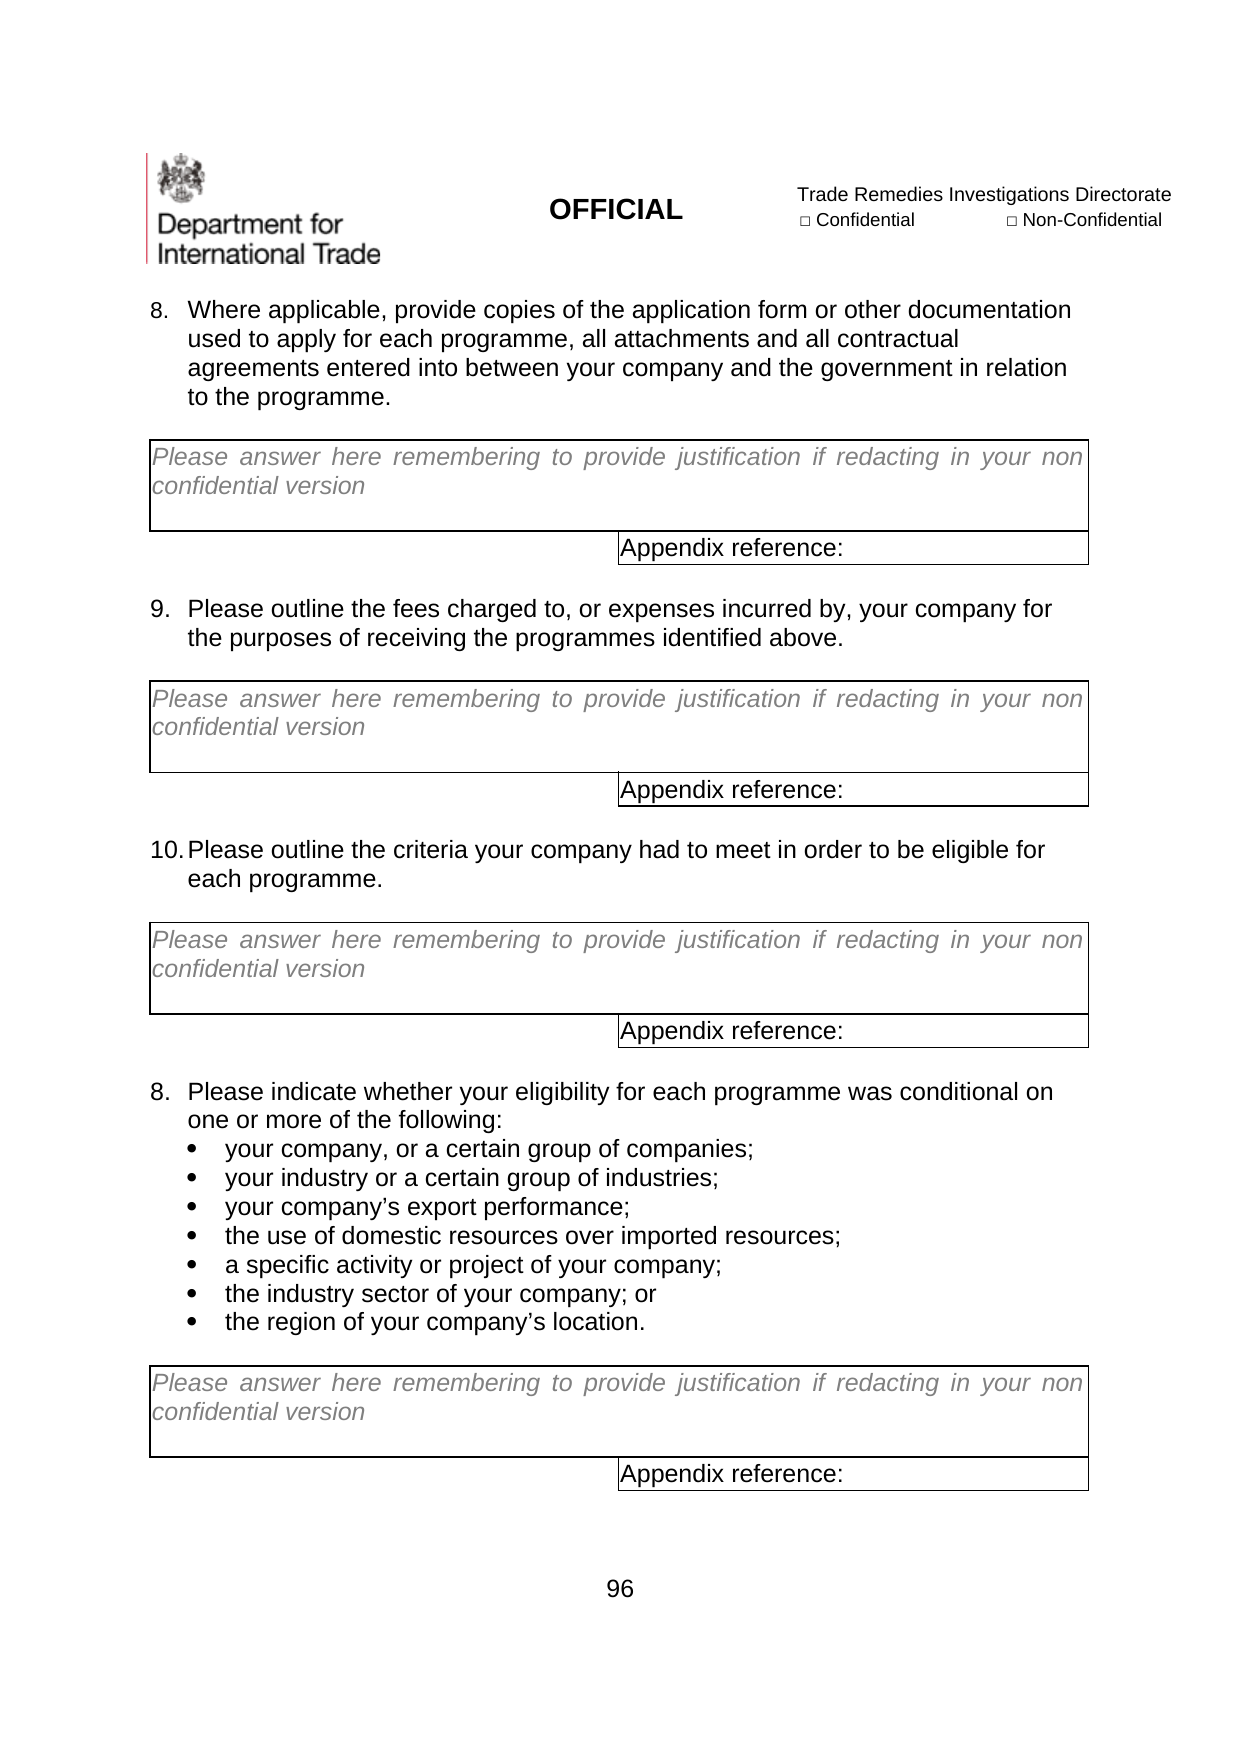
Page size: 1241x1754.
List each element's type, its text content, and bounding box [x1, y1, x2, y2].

list a specific activity or project of your company; [187, 1250, 1090, 1278]
table_cell Appendix reference: [619, 1458, 1088, 1490]
list your company’s export performance; [187, 1192, 1090, 1221]
table_header Please answer here remembering to provide justification if redacting in your non confidential version [151, 682, 1088, 771]
table_cell [150, 1458, 618, 1490]
table_cell Appendix reference: [619, 773, 1088, 805]
list your industry or a certain group of industries; [187, 1163, 1090, 1192]
list the use of domestic resources over imported resources; [187, 1221, 1090, 1250]
list the region of your company’s location. [187, 1307, 1090, 1336]
list Where applicable, provide copies of the application form or other documentation used to apply for each programme, all attachments and all contractual agreements entered into between your company and the government in relation to the programme. [150, 295, 1090, 410]
list your company, or a certain group of companies; [187, 1134, 1090, 1163]
table_cell [150, 1015, 618, 1046]
table_cell [150, 773, 618, 805]
list the industry sector of your company; or [187, 1278, 1090, 1307]
table_header Please answer here remembering to provide justification if redacting in your non confidential version [151, 923, 1088, 1013]
table_header Please answer here remembering to provide justification if redacting in your non confidential version [151, 441, 1088, 530]
list Please outline the fees charged to, or expenses incurred by, your company for the purposes of receiving the programmes identified above. [150, 594, 1090, 652]
list Please indicate whether your eligibility for each programme was conditional on one or more of the following: [150, 1077, 1090, 1134]
table_cell Appendix reference: [619, 1015, 1088, 1046]
table_cell Appendix reference: [619, 532, 1088, 564]
table_header Please answer here remembering to provide justification if redacting in your non confidential version [151, 1367, 1088, 1456]
list Please outline the criteria your company had to meet in order to be eligible for each programme. [150, 835, 1090, 893]
table_cell [150, 532, 618, 564]
